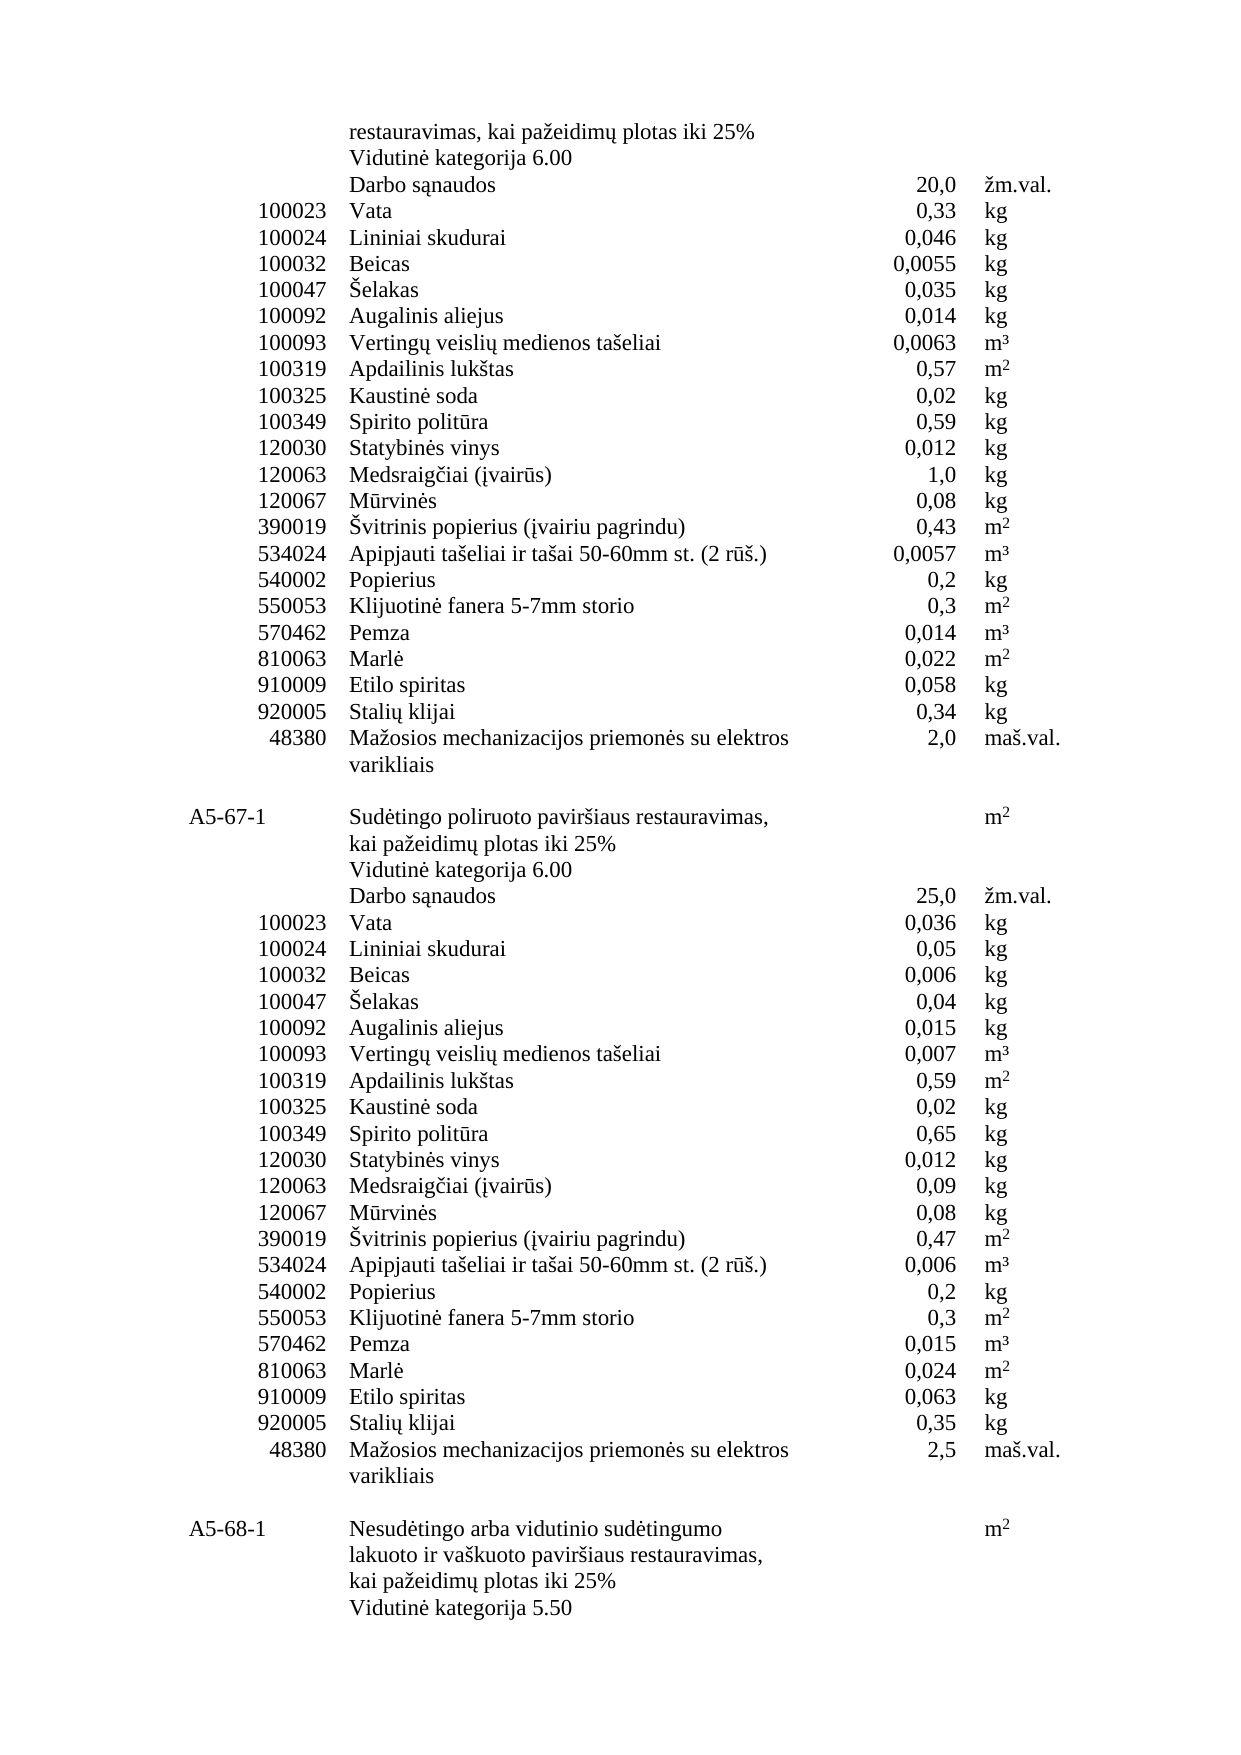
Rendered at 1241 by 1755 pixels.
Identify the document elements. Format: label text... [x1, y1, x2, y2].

table_cell žm.val. [973, 171, 1123, 197]
table_cell kg [973, 1146, 1123, 1172]
table_cell Šelakas [338, 276, 806, 303]
table_cell 0,02 [806, 1093, 973, 1119]
table_cell 570462 [177, 619, 338, 645]
table_cell 100024 [177, 935, 338, 961]
table_cell A5-67-1 [177, 803, 338, 856]
table_cell [177, 883, 338, 909]
table_cell [338, 1489, 806, 1515]
table_cell [806, 856, 973, 882]
table_cell 100023 [177, 909, 338, 935]
table_cell 0,3 [806, 1304, 973, 1330]
table_cell 0,09 [806, 1172, 973, 1199]
table_cell Pemza [338, 619, 806, 645]
table_cell m2 [973, 803, 1123, 856]
table_cell Vertingų veislių medienos tašeliai [338, 329, 806, 355]
table_cell m2 [973, 593, 1123, 619]
table_cell Mažosios mechanizacijos priemonės su elektros varikliais [338, 724, 806, 777]
table_cell 0,014 [806, 619, 973, 645]
table_cell kg [973, 1014, 1123, 1041]
table_cell 0,0057 [806, 540, 973, 566]
table_cell m2 [973, 645, 1123, 672]
table_cell m2 [973, 1067, 1123, 1093]
table_cell kg [973, 197, 1123, 223]
table_cell [806, 145, 973, 171]
table_cell Statybinės vinys [338, 1146, 806, 1172]
table_cell kg [973, 1120, 1123, 1146]
table_cell A5-68-1 [177, 1515, 338, 1594]
table_cell Augalinis aliejus [338, 303, 806, 329]
table_cell [806, 1489, 973, 1515]
table_cell 0,024 [806, 1357, 973, 1383]
table_cell [806, 1515, 973, 1594]
table_cell Vata [338, 909, 806, 935]
table_cell kg [973, 1278, 1123, 1304]
table_cell 100024 [177, 224, 338, 250]
table_cell [973, 1489, 1123, 1515]
table_cell m³ [973, 329, 1123, 355]
table_cell [973, 118, 1123, 144]
table_cell Švitrinis popierius (įvairiu pagrindu) [338, 514, 806, 540]
table_cell Etilo spiritas [338, 672, 806, 698]
table_cell 910009 [177, 672, 338, 698]
table_cell m2 [973, 514, 1123, 540]
table_cell 0,59 [806, 408, 973, 434]
table_cell Spirito politūra [338, 1120, 806, 1146]
table_cell 100092 [177, 303, 338, 329]
table_cell [177, 1594, 338, 1620]
table_cell 100092 [177, 1014, 338, 1041]
table_cell 0,012 [806, 434, 973, 461]
table_cell Popierius [338, 1278, 806, 1304]
table_cell 100325 [177, 382, 338, 408]
table_cell 2,5 [806, 1436, 973, 1488]
table_cell 534024 [177, 1251, 338, 1278]
table_cell [806, 777, 973, 803]
table_cell Statybinės vinys [338, 434, 806, 461]
table_cell 48380 [177, 724, 338, 777]
table_cell kg [973, 487, 1123, 513]
table_cell 0,47 [806, 1225, 973, 1251]
table_cell 0,046 [806, 224, 973, 250]
table_cell 25,0 [806, 883, 973, 909]
table_cell 920005 [177, 698, 338, 724]
table_cell 0,036 [806, 909, 973, 935]
table_cell kg [973, 1172, 1123, 1199]
table_cell Klijuotinė fanera 5-7mm storio [338, 593, 806, 619]
table_cell m³ [973, 1251, 1123, 1278]
table_cell 100032 [177, 961, 338, 988]
table_cell Lininiai skudurai [338, 935, 806, 961]
table_cell Darbo sąnaudos [338, 171, 806, 197]
table_cell m³ [973, 540, 1123, 566]
table_cell kg [973, 276, 1123, 303]
table_cell [177, 1489, 338, 1515]
table_cell Marlė [338, 1357, 806, 1383]
table_cell Marlė [338, 645, 806, 672]
table_cell 910009 [177, 1383, 338, 1409]
table_cell [973, 145, 1123, 171]
table_cell [973, 1594, 1123, 1620]
table_cell 0,015 [806, 1014, 973, 1041]
table_cell 0,015 [806, 1330, 973, 1357]
table_cell maš.val. [973, 1436, 1123, 1488]
table_cell 20,0 [806, 171, 973, 197]
table_cell 0,08 [806, 1199, 973, 1225]
table_cell 0,0063 [806, 329, 973, 355]
table_cell restauravimas, kai pažeidimų plotas iki 25% [338, 118, 806, 144]
table_cell 0,59 [806, 1067, 973, 1093]
table_cell m³ [973, 1041, 1123, 1067]
table_cell 48380 [177, 1436, 338, 1488]
table_cell m2 [973, 1225, 1123, 1251]
table_cell kg [973, 382, 1123, 408]
table_cell Sudėtingo poliruoto paviršiaus restauravimas, kai pažeidimų plotas iki 25% [338, 803, 806, 856]
table_cell Mūrvinės [338, 1199, 806, 1225]
table_cell 920005 [177, 1410, 338, 1436]
table_cell [806, 118, 973, 144]
table_cell [177, 777, 338, 803]
table_cell 0,006 [806, 1251, 973, 1278]
table_cell 550053 [177, 593, 338, 619]
table_cell [973, 856, 1123, 882]
table_cell 100047 [177, 276, 338, 303]
table_cell kg [973, 1093, 1123, 1119]
table_cell kg [973, 961, 1123, 988]
table_cell 0,35 [806, 1410, 973, 1436]
table_cell 0,2 [806, 566, 973, 592]
table_cell 390019 [177, 514, 338, 540]
table_cell Kaustinė soda [338, 1093, 806, 1119]
table_cell kg [973, 566, 1123, 592]
table_cell 100349 [177, 408, 338, 434]
table_cell Augalinis aliejus [338, 1014, 806, 1041]
table_cell 0,04 [806, 988, 973, 1014]
table_cell m2 [973, 1515, 1123, 1594]
table_cell Vertingų veislių medienos tašeliai [338, 1041, 806, 1067]
table_cell 120067 [177, 1199, 338, 1225]
table_cell kg [973, 672, 1123, 698]
table_cell Vidutinė kategorija 6.00 [338, 145, 806, 171]
table_cell 120063 [177, 461, 338, 487]
table_cell Apipjauti tašeliai ir tašai 50-60mm st. (2 rūš.) [338, 540, 806, 566]
table_cell kg [973, 1383, 1123, 1409]
table_cell 100093 [177, 1041, 338, 1067]
table_cell [177, 145, 338, 171]
table_cell 550053 [177, 1304, 338, 1330]
table_cell Vidutinė kategorija 5.50 [338, 1594, 806, 1620]
table_cell 0,08 [806, 487, 973, 513]
table_cell 120030 [177, 434, 338, 461]
table_cell Vata [338, 197, 806, 223]
table_cell Stalių klijai [338, 698, 806, 724]
table_cell m2 [973, 1357, 1123, 1383]
table_cell Beicas [338, 250, 806, 276]
table_cell 0,014 [806, 303, 973, 329]
table_cell 120067 [177, 487, 338, 513]
table_cell kg [973, 988, 1123, 1014]
table_cell 0,05 [806, 935, 973, 961]
table_cell kg [973, 224, 1123, 250]
table_cell [177, 171, 338, 197]
table_cell kg [973, 1410, 1123, 1436]
table_cell [177, 118, 338, 144]
table_cell 0,33 [806, 197, 973, 223]
table_cell 534024 [177, 540, 338, 566]
table_cell Švitrinis popierius (įvairiu pagrindu) [338, 1225, 806, 1251]
table_cell m³ [973, 1330, 1123, 1357]
table_cell 0,063 [806, 1383, 973, 1409]
table_cell 570462 [177, 1330, 338, 1357]
table_cell 0,65 [806, 1120, 973, 1146]
table_cell 0,43 [806, 514, 973, 540]
table_cell 100325 [177, 1093, 338, 1119]
table_cell 0,007 [806, 1041, 973, 1067]
table_cell [973, 777, 1123, 803]
table_cell 0,058 [806, 672, 973, 698]
table_cell 1,0 [806, 461, 973, 487]
table_cell [177, 856, 338, 882]
table_cell Stalių klijai [338, 1410, 806, 1436]
table_cell 540002 [177, 566, 338, 592]
table_cell Klijuotinė fanera 5-7mm storio [338, 1304, 806, 1330]
table_cell Vidutinė kategorija 6.00 [338, 856, 806, 882]
table_cell [806, 1594, 973, 1620]
table_cell 0,035 [806, 276, 973, 303]
table_cell maš.val. [973, 724, 1123, 777]
table_cell Etilo spiritas [338, 1383, 806, 1409]
table_cell 100349 [177, 1120, 338, 1146]
table_cell 0,34 [806, 698, 973, 724]
table_cell m2 [973, 1304, 1123, 1330]
table_cell Lininiai skudurai [338, 224, 806, 250]
table_cell 100319 [177, 355, 338, 382]
table_cell 0,57 [806, 355, 973, 382]
table_cell Beicas [338, 961, 806, 988]
table_cell 0,0055 [806, 250, 973, 276]
table_cell 100047 [177, 988, 338, 1014]
table_cell Nesudėtingo arba vidutinio sudėtingumo lakuoto ir vaškuoto paviršiaus restauravimas, kai pažeidimų plotas iki 25% [338, 1515, 806, 1594]
table_cell kg [973, 909, 1123, 935]
table_cell Apipjauti tašeliai ir tašai 50-60mm st. (2 rūš.) [338, 1251, 806, 1278]
table_cell Apdailinis lukštas [338, 355, 806, 382]
table_cell m2 [973, 355, 1123, 382]
table_cell kg [973, 1199, 1123, 1225]
table_cell kg [973, 434, 1123, 461]
table_cell 0,012 [806, 1146, 973, 1172]
table_cell 2,0 [806, 724, 973, 777]
table_cell 0,022 [806, 645, 973, 672]
table_cell 810063 [177, 1357, 338, 1383]
table_cell Pemza [338, 1330, 806, 1357]
table_cell Darbo sąnaudos [338, 883, 806, 909]
table_cell 540002 [177, 1278, 338, 1304]
table_cell 100032 [177, 250, 338, 276]
table_cell 390019 [177, 1225, 338, 1251]
table_cell kg [973, 461, 1123, 487]
table_cell m³ [973, 619, 1123, 645]
table_cell 810063 [177, 645, 338, 672]
table_cell kg [973, 698, 1123, 724]
table_cell Spirito politūra [338, 408, 806, 434]
table_cell 0,2 [806, 1278, 973, 1304]
table_cell 120030 [177, 1146, 338, 1172]
table_cell kg [973, 303, 1123, 329]
table_cell 100319 [177, 1067, 338, 1093]
table_cell Popierius [338, 566, 806, 592]
table_cell Medsraigčiai (įvairūs) [338, 1172, 806, 1199]
table_cell kg [973, 250, 1123, 276]
table_cell 100093 [177, 329, 338, 355]
table_cell 0,02 [806, 382, 973, 408]
table_cell 100023 [177, 197, 338, 223]
table_cell Šelakas [338, 988, 806, 1014]
table_cell Mažosios mechanizacijos priemonės su elektros varikliais [338, 1436, 806, 1488]
table_cell kg [973, 935, 1123, 961]
table_cell žm.val. [973, 883, 1123, 909]
table_cell [806, 803, 973, 856]
table_cell kg [973, 408, 1123, 434]
table_cell 0,006 [806, 961, 973, 988]
table_cell Apdailinis lukštas [338, 1067, 806, 1093]
table_cell 120063 [177, 1172, 338, 1199]
table_cell Kaustinė soda [338, 382, 806, 408]
table_cell 0,3 [806, 593, 973, 619]
table_cell Mūrvinės [338, 487, 806, 513]
table_cell [338, 777, 806, 803]
table_cell Medsraigčiai (įvairūs) [338, 461, 806, 487]
